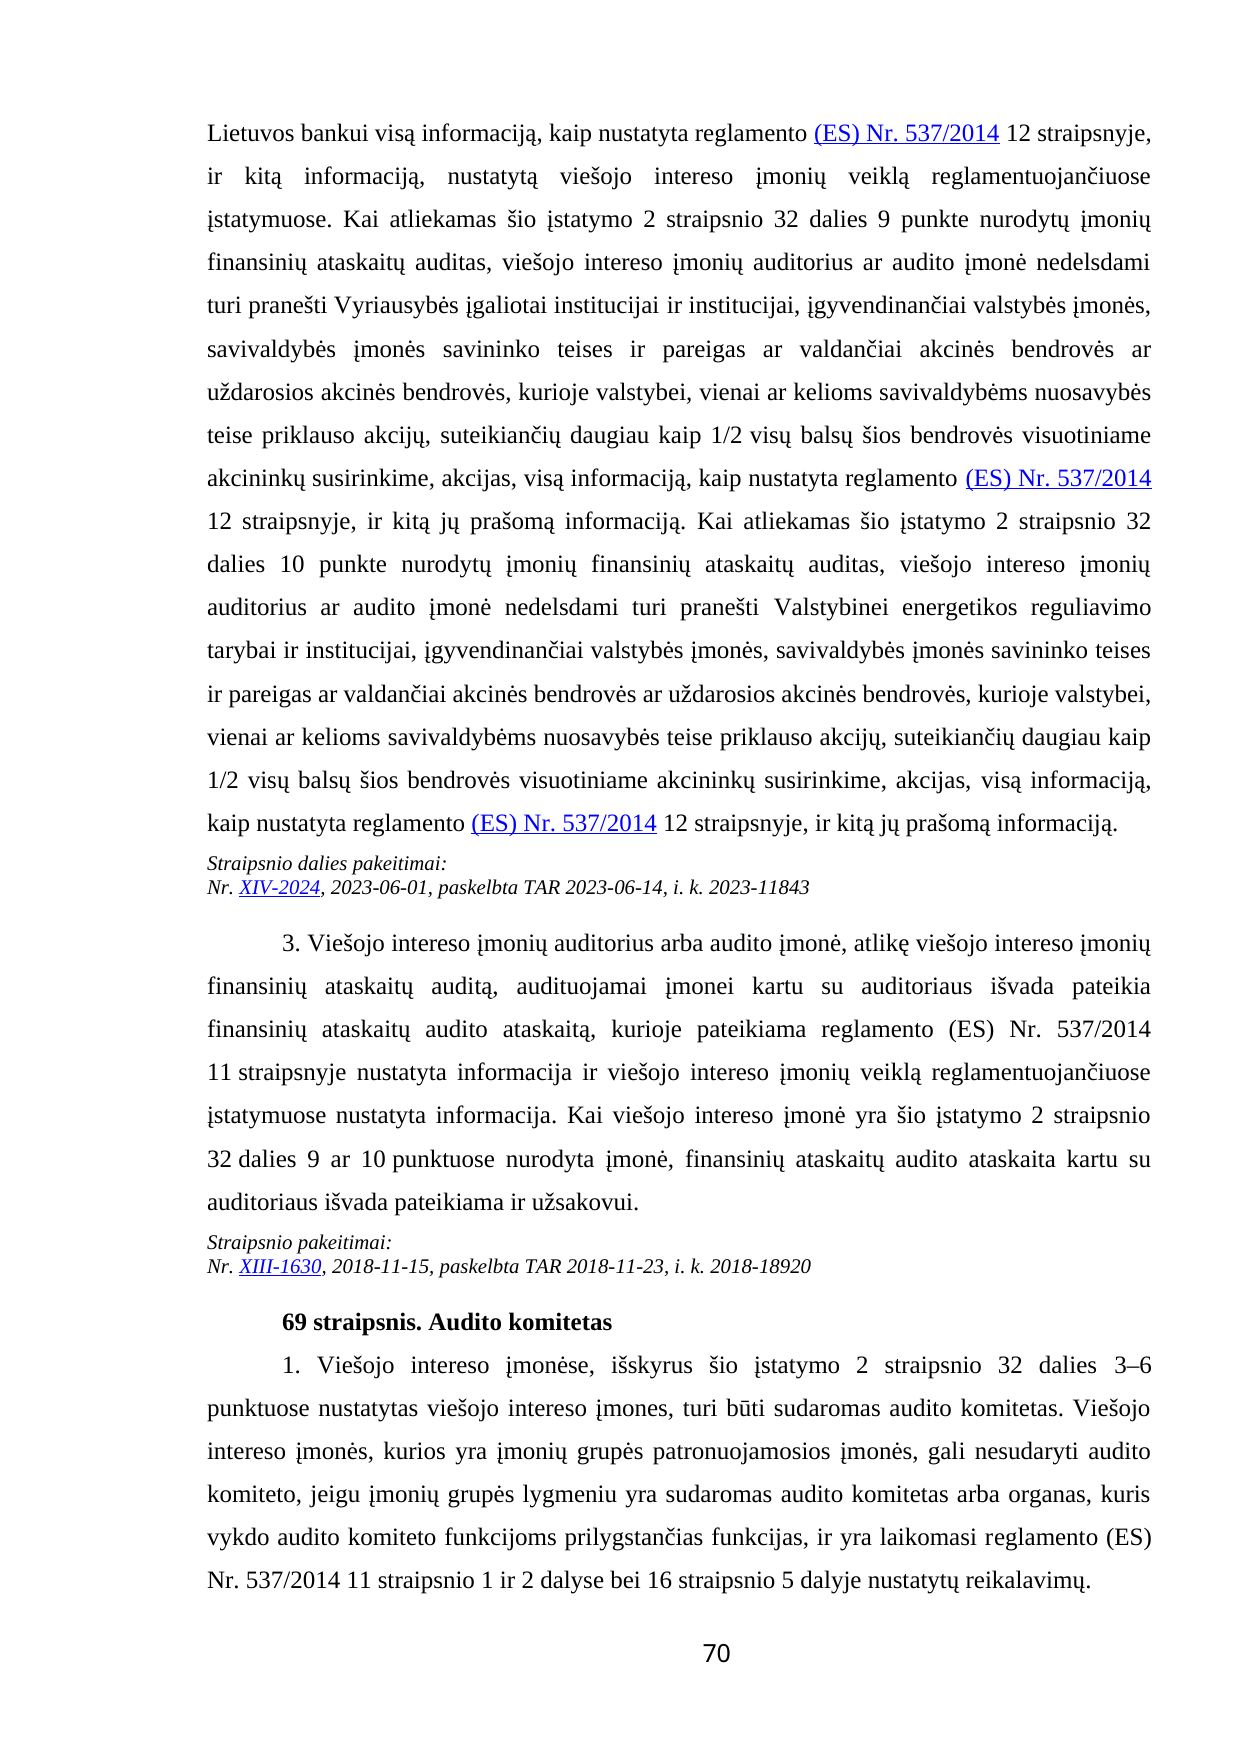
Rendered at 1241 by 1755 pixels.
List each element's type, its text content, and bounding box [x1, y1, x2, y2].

text 3. Viešojo intereso įmonių auditorius arba audito įmonė, atlikę viešojo intereso įmonių finansinių ataskaitų auditą, audituojamai įmonei kartu su auditoriaus išvada pateikia finansinių ataskaitų audito ataskaitą, kurioje pateikiama reglamento (ES) Nr. 537/2014 11 straipsnyje nustatyta informacija ir viešojo intereso įmonių veiklą reglamentuojančiuose įstatymuose nustatyta informacija. Kai viešojo intereso įmonė yra šio įstatymo 2 straipsnio 32 dalies 9 ar 10 punktuose nurodyta įmonė, finansinių ataskaitų audito ataskaita kartu su auditoriaus išvada pateikiama ir užsakovui. [207, 928, 1152, 1216]
text 69 straipsnis. Audito komitetas [207, 1307, 1152, 1336]
text Straipsnio pakeitimai: [207, 1230, 1152, 1254]
text 1. Viešojo intereso įmonėse, išskyrus šio įstatymo 2 straipsnio 32 dalies 3–6 punktuose nustatytas viešojo intereso įmones, turi būti sudaromas audito komitetas. Viešojo intereso įmonės, kurios yra įmonių grupės patronuojamosios įmonės, gali nesudaryti audito komiteto, jeigu įmonių grupės lygmeniu yra sudaromas audito komitetas arba organas, kuris vykdo audito komiteto funkcijoms prilygstančias funkcijas, ir yra laikomasi reglamento (ES) Nr. 537/2014 11 straipsnio 1 ir 2 dalyse bei 16 straipsnio 5 dalyje nustatytų reikalavimų. [207, 1350, 1152, 1594]
text Nr. XIV-2024, 2023-06-01, paskelbta TAR 2023-06-14, i. k. 2023-11843 [207, 875, 1152, 899]
text Straipsnio dalies pakeitimai: [207, 851, 1152, 875]
text Nr. XIII-1630, 2018-11-15, paskelbta TAR 2018-11-23, i. k. 2018-18920 [207, 1254, 1152, 1278]
text Lietuvos bankui visą informaciją, kaip nustatyta reglamento (ES) Nr. 537/2014 12 straipsnyje, ir kitą informaciją, nustatytą viešojo intereso įmonių veiklą reglamentuojančiuose įstatymuose. Kai atliekamas šio įstatymo 2 straipsnio 32 dalies 9 punkte nurodytų įmonių finansinių ataskaitų auditas, viešojo intereso įmonių auditorius ar audito įmonė nedelsdami turi pranešti Vyriausybės įgaliotai institucijai ir institucijai, įgyvendinančiai valstybės įmonės, savivaldybės įmonės savininko teises ir pareigas ar valdančiai akcinės bendrovės ar uždarosios akcinės bendrovės, kurioje valstybei, vienai ar kelioms savivaldybėms nuosavybės teise priklauso akcijų, suteikiančių daugiau kaip 1/2 visų balsų šios bendrovės visuotiniame akcininkų susirinkime, akcijas, visą informaciją, kaip nustatyta reglamento (ES) Nr. 537/2014 12 straipsnyje, ir kitą jų prašomą informaciją. Kai atliekamas šio įstatymo 2 straipsnio 32 dalies 10 punkte nurodytų įmonių finansinių ataskaitų auditas, viešojo intereso įmonių auditorius ar audito įmonė nedelsdami turi pranešti Valstybinei energetikos reguliavimo tarybai ir institucijai, įgyvendinančiai valstybės įmonės, savivaldybės įmonės savininko teises ir pareigas ar valdančiai akcinės bendrovės ar uždarosios akcinės bendrovės, kurioje valstybei, vienai ar kelioms savivaldybėms nuosavybės teise priklauso akcijų, suteikiančių daugiau kaip 1/2 visų balsų šios bendrovės visuotiniame akcininkų susirinkime, akcijas, visą informaciją, kaip nustatyta reglamento (ES) Nr. 537/2014 12 straipsnyje, ir kitą jų prašomą informaciją. [207, 118, 1152, 837]
